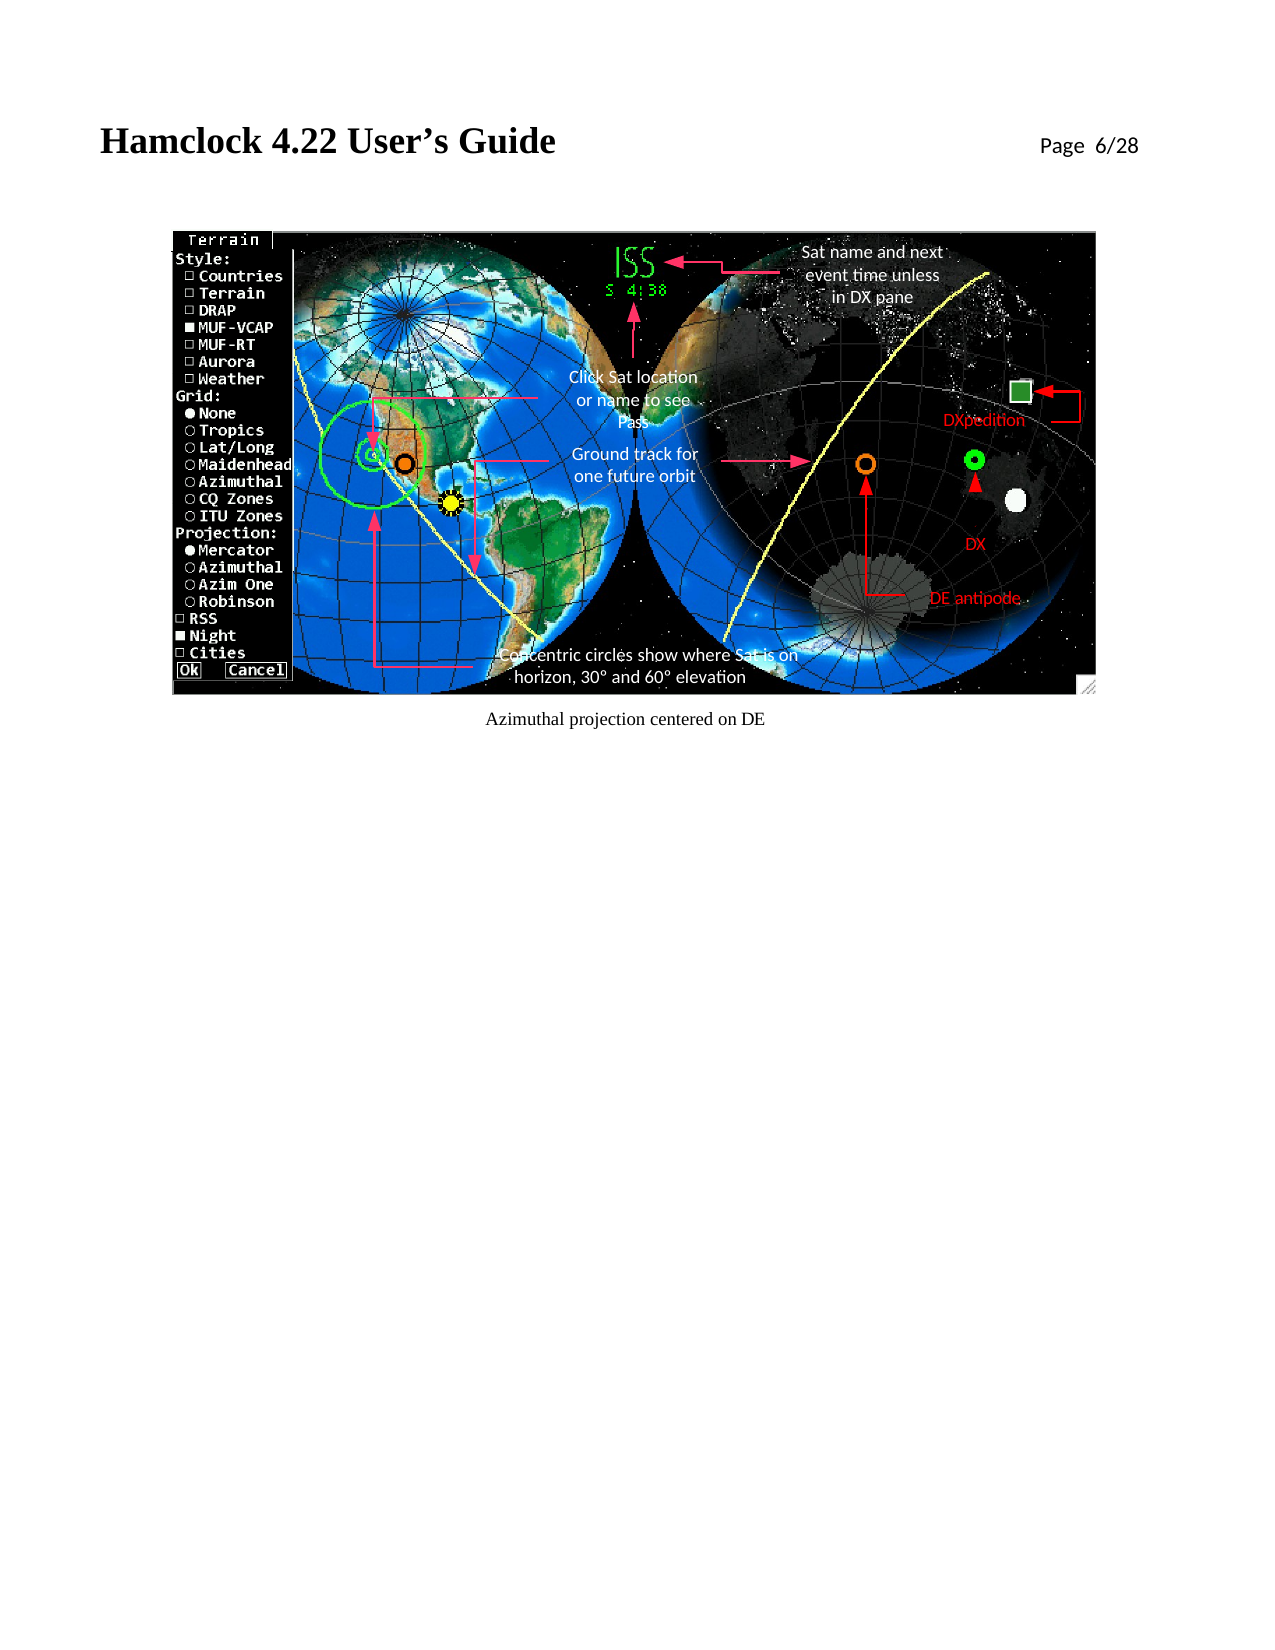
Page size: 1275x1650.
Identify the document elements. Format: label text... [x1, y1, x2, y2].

text Azimuthal projection centered on DE [238, 695, 1013, 729]
picture [171, 229, 1096, 695]
